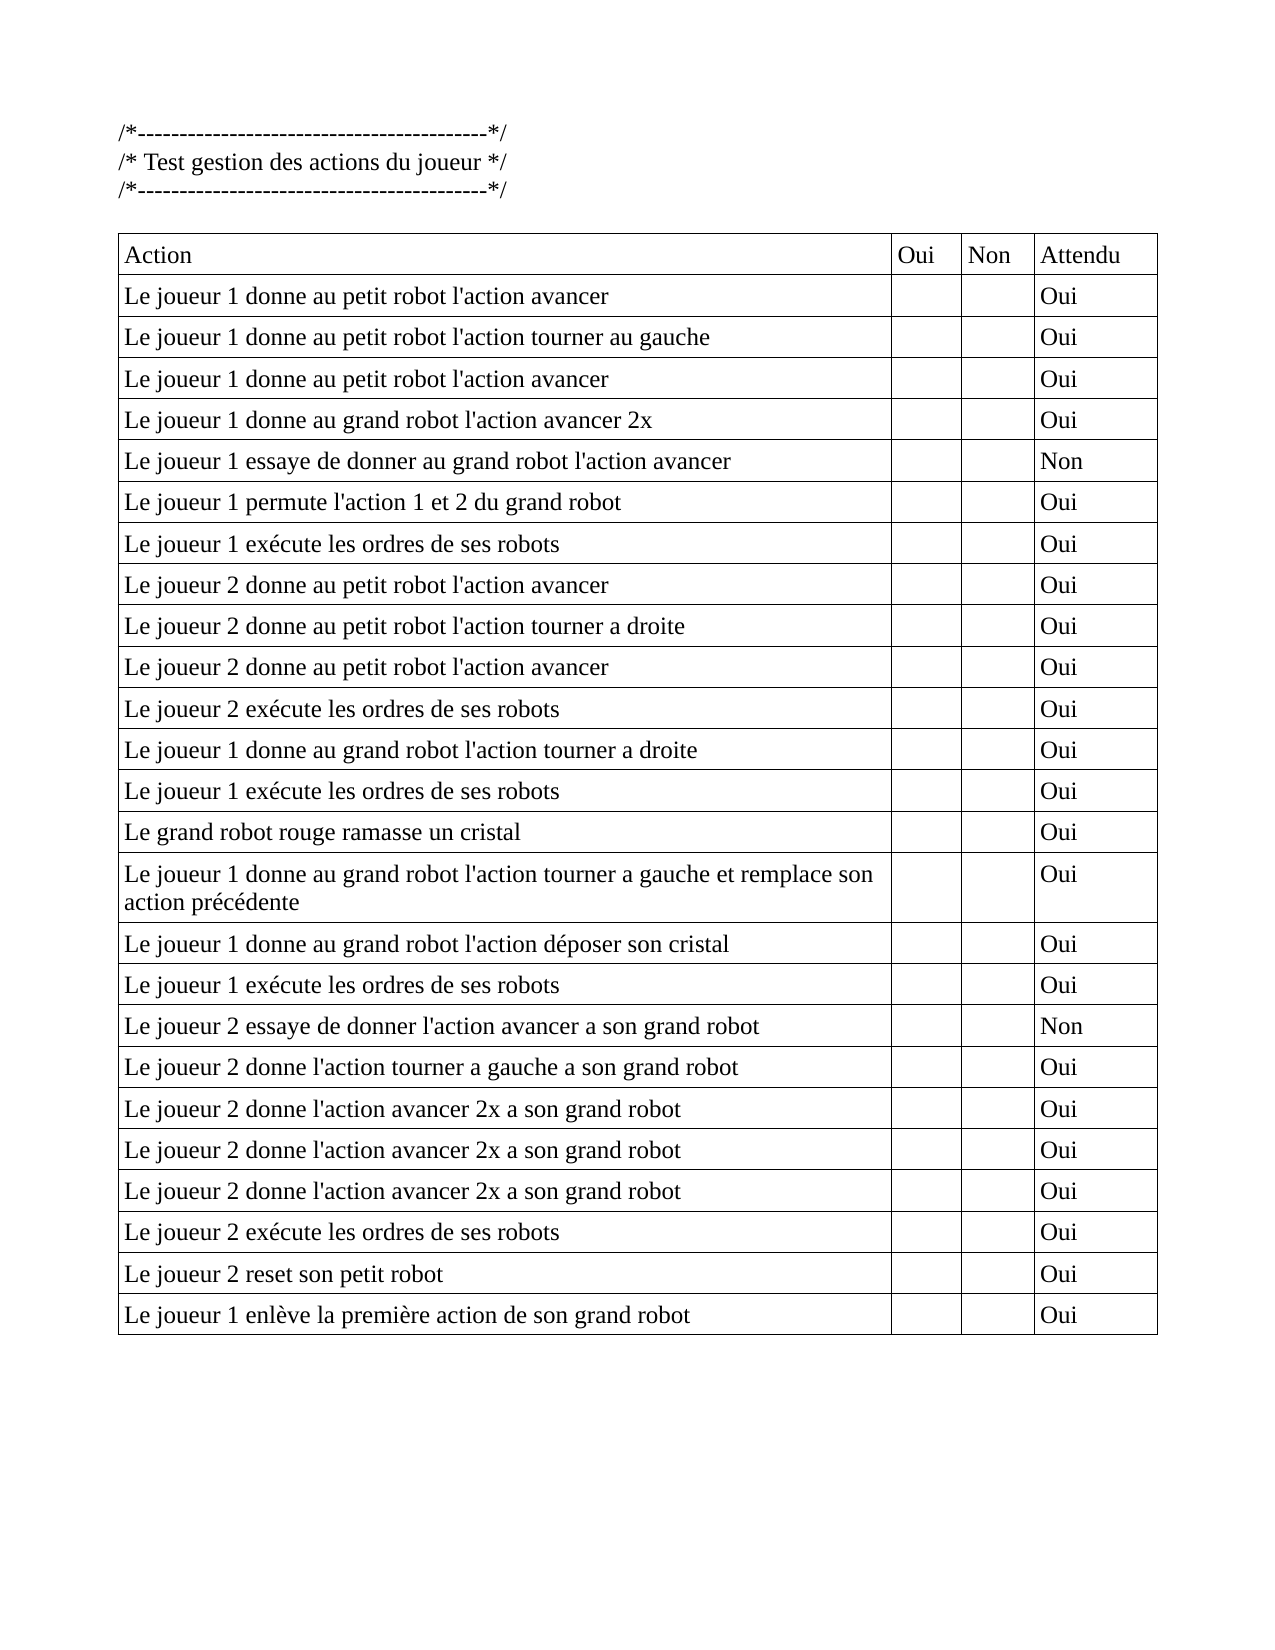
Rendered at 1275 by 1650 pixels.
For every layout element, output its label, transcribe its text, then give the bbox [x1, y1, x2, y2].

table_cell Le joueur 2 donne l'action avancer 2x a son grand robot [119, 1088, 891, 1128]
table_cell Le joueur 2 exécute les ordres de ses robots [119, 1212, 891, 1252]
table_cell Le joueur 1 essaye de donner au grand robot l'action avancer [119, 440, 891, 481]
table_cell Oui [1035, 688, 1157, 728]
table_cell Oui [1035, 1294, 1157, 1334]
table_cell Le joueur 1 enlève la première action de son grand robot [119, 1294, 891, 1334]
table_cell [892, 1088, 961, 1128]
table_cell [892, 275, 961, 316]
table_cell Oui [1035, 1212, 1157, 1252]
table_cell Le joueur 1 donne au grand robot l'action tourner a gauche et remplace son action précédente [119, 853, 891, 922]
table_cell Oui [1035, 647, 1157, 687]
table_cell [892, 317, 961, 357]
table_cell [962, 440, 1034, 481]
text /* Test gestion des actions du joueur */ [118, 147, 1157, 176]
table_cell Oui [1035, 275, 1157, 316]
table_cell [892, 564, 961, 604]
table_cell Le joueur 2 donne l'action avancer 2x a son grand robot [119, 1170, 891, 1211]
table_cell Oui [1035, 523, 1157, 563]
table_cell Oui [1035, 812, 1157, 852]
table_cell [892, 647, 961, 687]
table_cell [962, 1005, 1034, 1046]
table_cell Oui [1035, 1253, 1157, 1293]
table_cell [892, 523, 961, 563]
table_header Attendu [1035, 234, 1157, 274]
table_cell [962, 853, 1034, 922]
text /*------------------------------------------*/ [118, 118, 1157, 147]
table_cell Le joueur 1 donne au petit robot l'action tourner au gauche [119, 317, 891, 357]
text /*------------------------------------------*/ [118, 176, 1157, 204]
table_cell Le joueur 1 donne au grand robot l'action tourner a droite [119, 729, 891, 769]
table_cell [962, 317, 1034, 357]
table_cell Le joueur 2 donne l'action tourner a gauche a son grand robot [119, 1047, 891, 1087]
table_cell Oui [1035, 729, 1157, 769]
table_cell [962, 688, 1034, 728]
table_cell Oui [1035, 605, 1157, 646]
table_cell Le joueur 1 donne au petit robot l'action avancer [119, 358, 891, 398]
table_cell [892, 923, 961, 963]
table_cell Oui [1035, 317, 1157, 357]
table_cell [962, 729, 1034, 769]
table_cell [962, 923, 1034, 963]
table_cell [892, 358, 961, 398]
table_cell [892, 605, 961, 646]
table_cell [962, 399, 1034, 439]
table_cell Le joueur 1 permute l'action 1 et 2 du grand robot [119, 482, 891, 522]
table_cell Oui [1035, 853, 1157, 922]
table_header Action [119, 234, 891, 274]
table_cell [892, 688, 961, 728]
table_cell [962, 647, 1034, 687]
table_cell Le joueur 1 exécute les ordres de ses robots [119, 964, 891, 1004]
table_cell [962, 1170, 1034, 1211]
table_cell [962, 1253, 1034, 1293]
table_cell Le joueur 1 exécute les ordres de ses robots [119, 523, 891, 563]
table_cell Le joueur 1 donne au grand robot l'action déposer son cristal [119, 923, 891, 963]
table_cell [892, 482, 961, 522]
table_cell [962, 564, 1034, 604]
table_header Non [962, 234, 1034, 274]
table_cell [962, 964, 1034, 1004]
table_cell [892, 1129, 961, 1169]
table_cell [892, 1170, 961, 1211]
table_cell Non [1035, 440, 1157, 481]
table_header Oui [892, 234, 961, 274]
table_cell [962, 1047, 1034, 1087]
table_cell [962, 275, 1034, 316]
table_cell Oui [1035, 923, 1157, 963]
table_cell [892, 729, 961, 769]
table_cell Le joueur 2 essaye de donner l'action avancer a son grand robot [119, 1005, 891, 1046]
table_cell [892, 812, 961, 852]
table_cell [892, 1005, 961, 1046]
table_cell Le joueur 2 donne au petit robot l'action avancer [119, 647, 891, 687]
table_cell Oui [1035, 1129, 1157, 1169]
table_cell Le joueur 1 donne au grand robot l'action avancer 2x [119, 399, 891, 439]
table_cell [892, 1212, 961, 1252]
table_cell [962, 1129, 1034, 1169]
table_cell [962, 523, 1034, 563]
table_cell Oui [1035, 399, 1157, 439]
table_cell [962, 1294, 1034, 1334]
table_cell [962, 812, 1034, 852]
table_cell Le joueur 2 exécute les ordres de ses robots [119, 688, 891, 728]
table_cell [892, 1047, 961, 1087]
table_cell [962, 605, 1034, 646]
table_cell Le joueur 2 donne au petit robot l'action avancer [119, 564, 891, 604]
table_cell [892, 440, 961, 481]
table_cell [892, 1253, 961, 1293]
table_cell Le joueur 1 exécute les ordres de ses robots [119, 770, 891, 811]
table_cell Oui [1035, 1047, 1157, 1087]
table_cell Le joueur 2 donne l'action avancer 2x a son grand robot [119, 1129, 891, 1169]
table_cell [892, 399, 961, 439]
table_cell [962, 770, 1034, 811]
table_cell Le grand robot rouge ramasse un cristal [119, 812, 891, 852]
table_cell [962, 1088, 1034, 1128]
table_cell Oui [1035, 1170, 1157, 1211]
table_cell Oui [1035, 482, 1157, 522]
table_cell [892, 964, 961, 1004]
table_cell [892, 853, 961, 922]
table_cell Oui [1035, 770, 1157, 811]
table_cell [962, 482, 1034, 522]
table_cell Non [1035, 1005, 1157, 1046]
table_cell [962, 358, 1034, 398]
table_cell [892, 1294, 961, 1334]
table_cell Oui [1035, 564, 1157, 604]
table_cell [962, 1212, 1034, 1252]
table_cell Oui [1035, 964, 1157, 1004]
table_cell Oui [1035, 358, 1157, 398]
table_cell Le joueur 2 reset son petit robot [119, 1253, 891, 1293]
table_cell Le joueur 2 donne au petit robot l'action tourner a droite [119, 605, 891, 646]
table_cell Le joueur 1 donne au petit robot l'action avancer [119, 275, 891, 316]
table_cell [892, 770, 961, 811]
table_cell Oui [1035, 1088, 1157, 1128]
